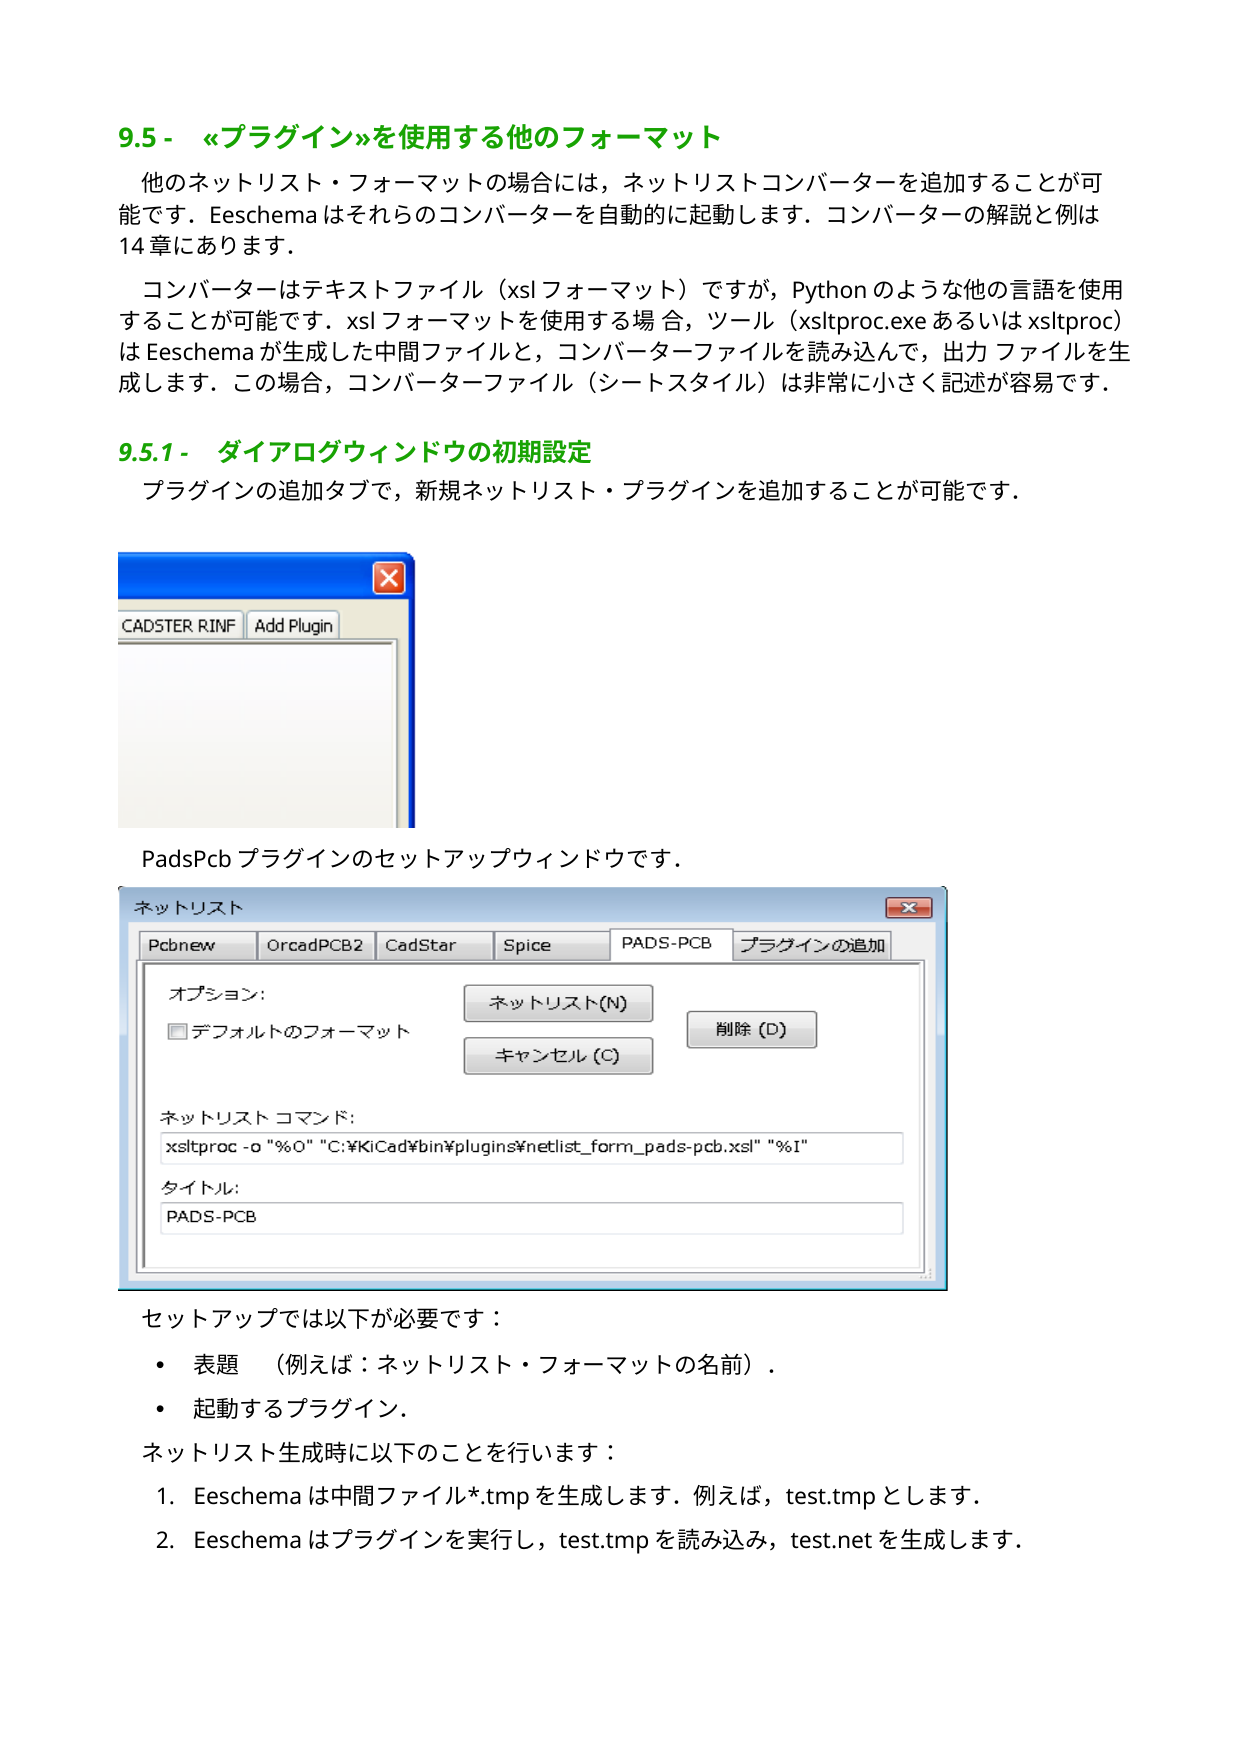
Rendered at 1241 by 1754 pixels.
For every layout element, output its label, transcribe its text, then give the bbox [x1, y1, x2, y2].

list Eeschemaはプラグインを実行し，test.tmpを読み込み，test.netを生成します． [156, 1524, 1122, 1555]
list 起動するプラグイン． [156, 1393, 1122, 1424]
text 他のネットリスト・フォーマットの場合には，ネットリストコンバーターを追加することが可能です．Eeschemaはそれらのコンバーターを自動的に起動します．コンバーターの解説と例は14章にあります． [118, 167, 1122, 261]
text コンバーターはテキストファイル（xslフォーマット）ですが，Pythonのような他の言語を使用することが可能です．xslフォーマットを使用する場 合，ツール（xsltproc.exeあるいはxsltproc）はEeschemaが生成した中間ファイルと，コンバーターファイルを読み込んで，出力 ファイルを生成します．この場合，コンバーターファイル（シートスタイル）は非常に小さく記述が容易です． [118, 274, 1136, 399]
subtitle «プラグイン»を使用する他のフォーマット [118, 118, 1122, 155]
picture [118, 886, 948, 1291]
text プラグインの追加タブで，新規ネットリスト・プラグインを追加することが可能です． [118, 475, 1122, 506]
text ネットリスト生成時に以下のことを行います： [118, 1437, 1122, 1468]
list 表題 （例えば：ネットリスト・フォーマットの名前）． [156, 1347, 1122, 1380]
list Eeschemaは中間ファイル*.tmpを生成します．例えば，test.tmpとします． [156, 1480, 1122, 1512]
text PadsPcbプラグインのセットアップウィンドウです． [118, 840, 1122, 874]
text セットアップでは以下が必要です： [118, 1303, 1122, 1334]
picture [118, 518, 459, 828]
subtitle ダイアログウィンドウの初期設定 [118, 434, 1122, 468]
